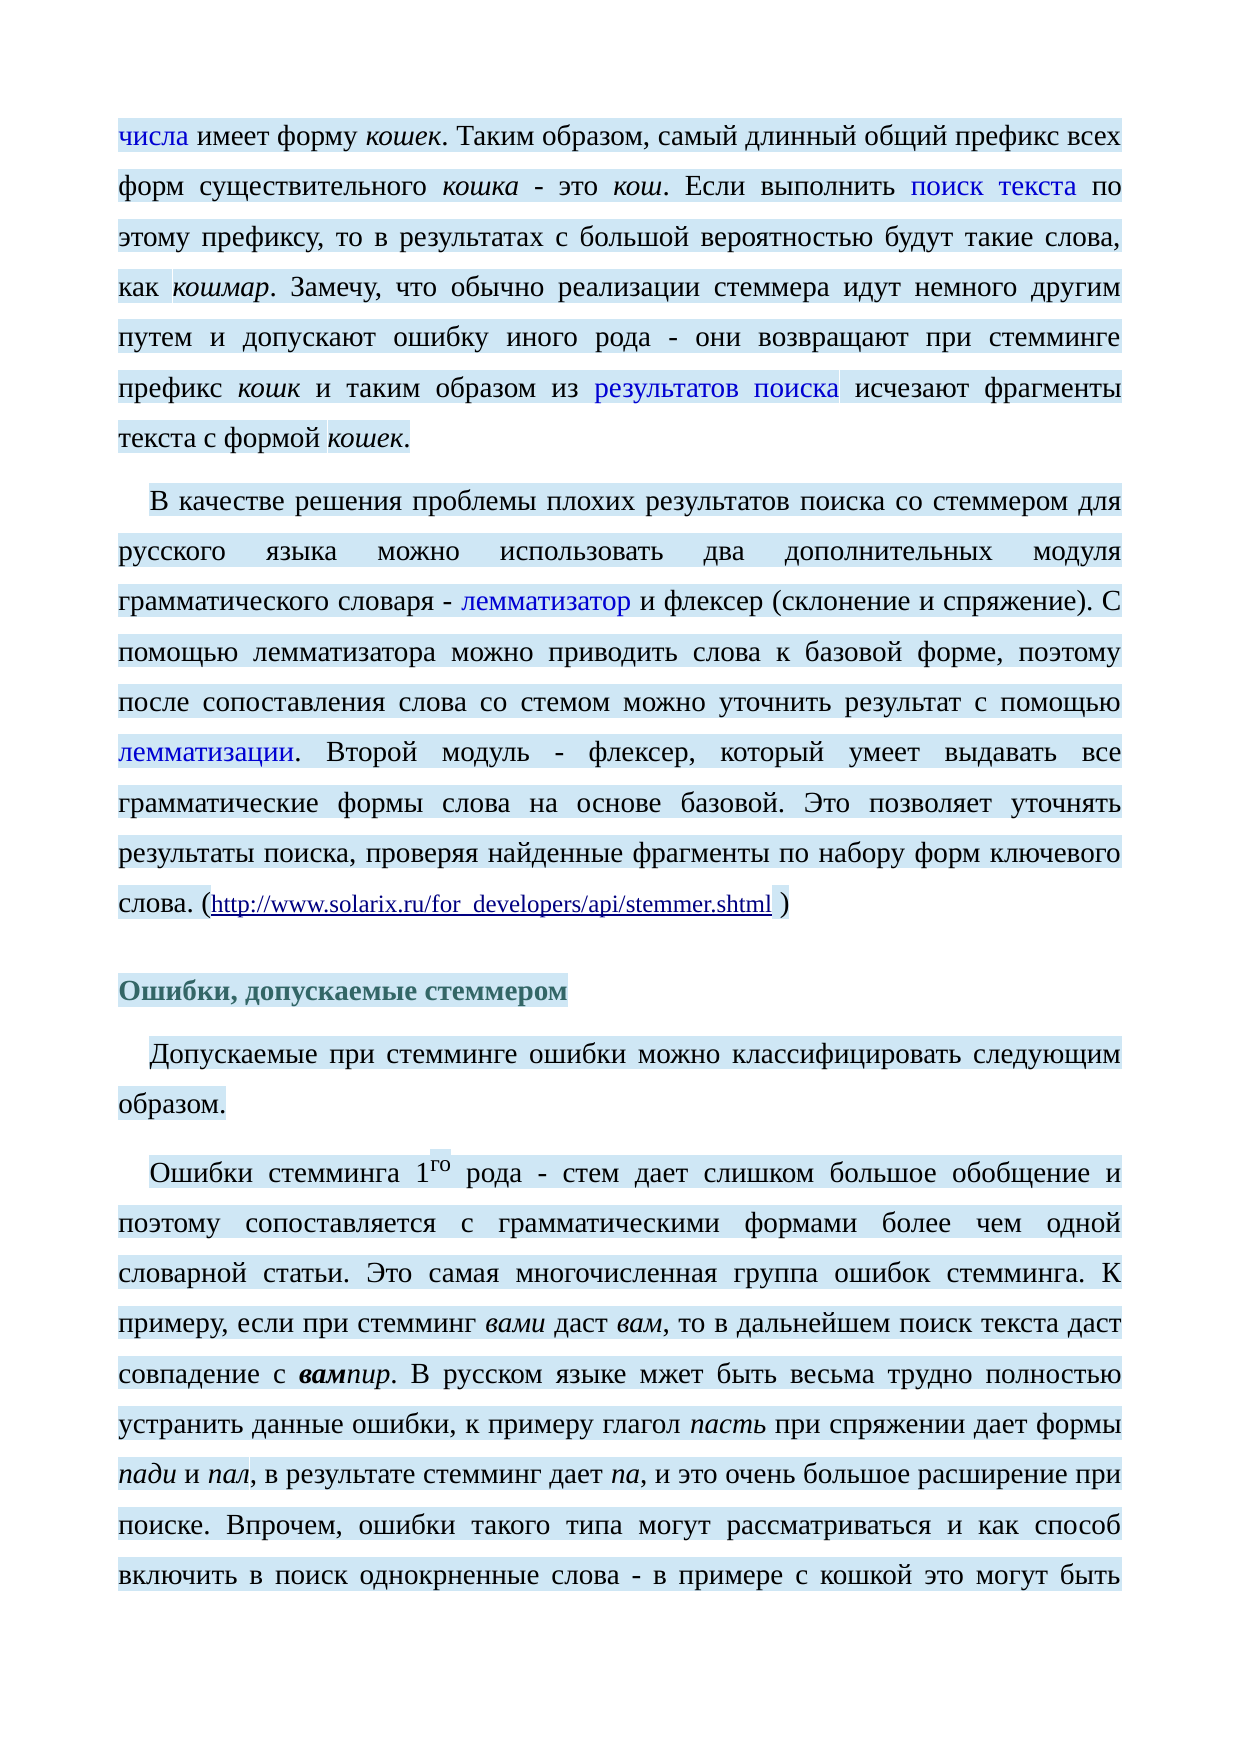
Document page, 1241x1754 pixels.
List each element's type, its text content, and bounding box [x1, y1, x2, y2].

text В качестве решения проблемы плохих результатов поиска со стеммером для русского языка можно использовать два дополнительных модуля грамматического словаря - лемматизатор и флексер (склонение и спряжение). С помощью лемматизатора можно приводить слова к базовой форме, поэтому после сопоставления слова со стемом можно уточнить результат с помощью лемматизации. Второй модуль - флексер, который умеет выдавать все грамматические формы слова на основе базовой. Это позволяет уточнять результаты поиска, проверяя найденные фрагменты по набору форм ключевого слова. (http://www.solarix.ru/for_developers/api/stemmer.shtml ) [118, 483, 1122, 919]
text Допускаемые при стемминге ошибки можно классифицировать следующим образом. [118, 1036, 1122, 1120]
text Ошибки стемминга 1го рода - стем дает слишком большое обобщение и поэтому сопоставляется с грамматическими формами более чем одной словарной статьи. Это самая многочисленная группа ошибок стемминга. К примеру, если при стемминг вами даст вам, то в дальнейшем поиск текста даст совпадение с вампир. В русском языке мжет быть весьма трудно полностью устранить данные ошибки, к примеру глагол пасть при спряжении дает формы пади и пал, в результате стемминг дает па, и это очень большое расширение при поиске. Впрочем, ошибки такого типа могут рассматриваться и как способ включить в поиск однокрненные слова - в примере с кошкой это могут быть [118, 1149, 1122, 1591]
text числа имеет форму кошек. Таким образом, самый длинный общий префикс всех форм существительного кошка - это кош. Если выполнить поиск текста по этому префиксу, то в результатах с большой вероятностью будут такие слова, как кошмар. Замечу, что обычно реализации стеммера идут немного другим путем и допускают ошибку иного рода - они возвращают при стемминге префикс кошк и таким образом из результатов поиска исчезают фрагменты текста с формой кошек. [118, 118, 1122, 453]
subtitle Ошибки, допускаемые стеммером [118, 973, 1122, 1007]
